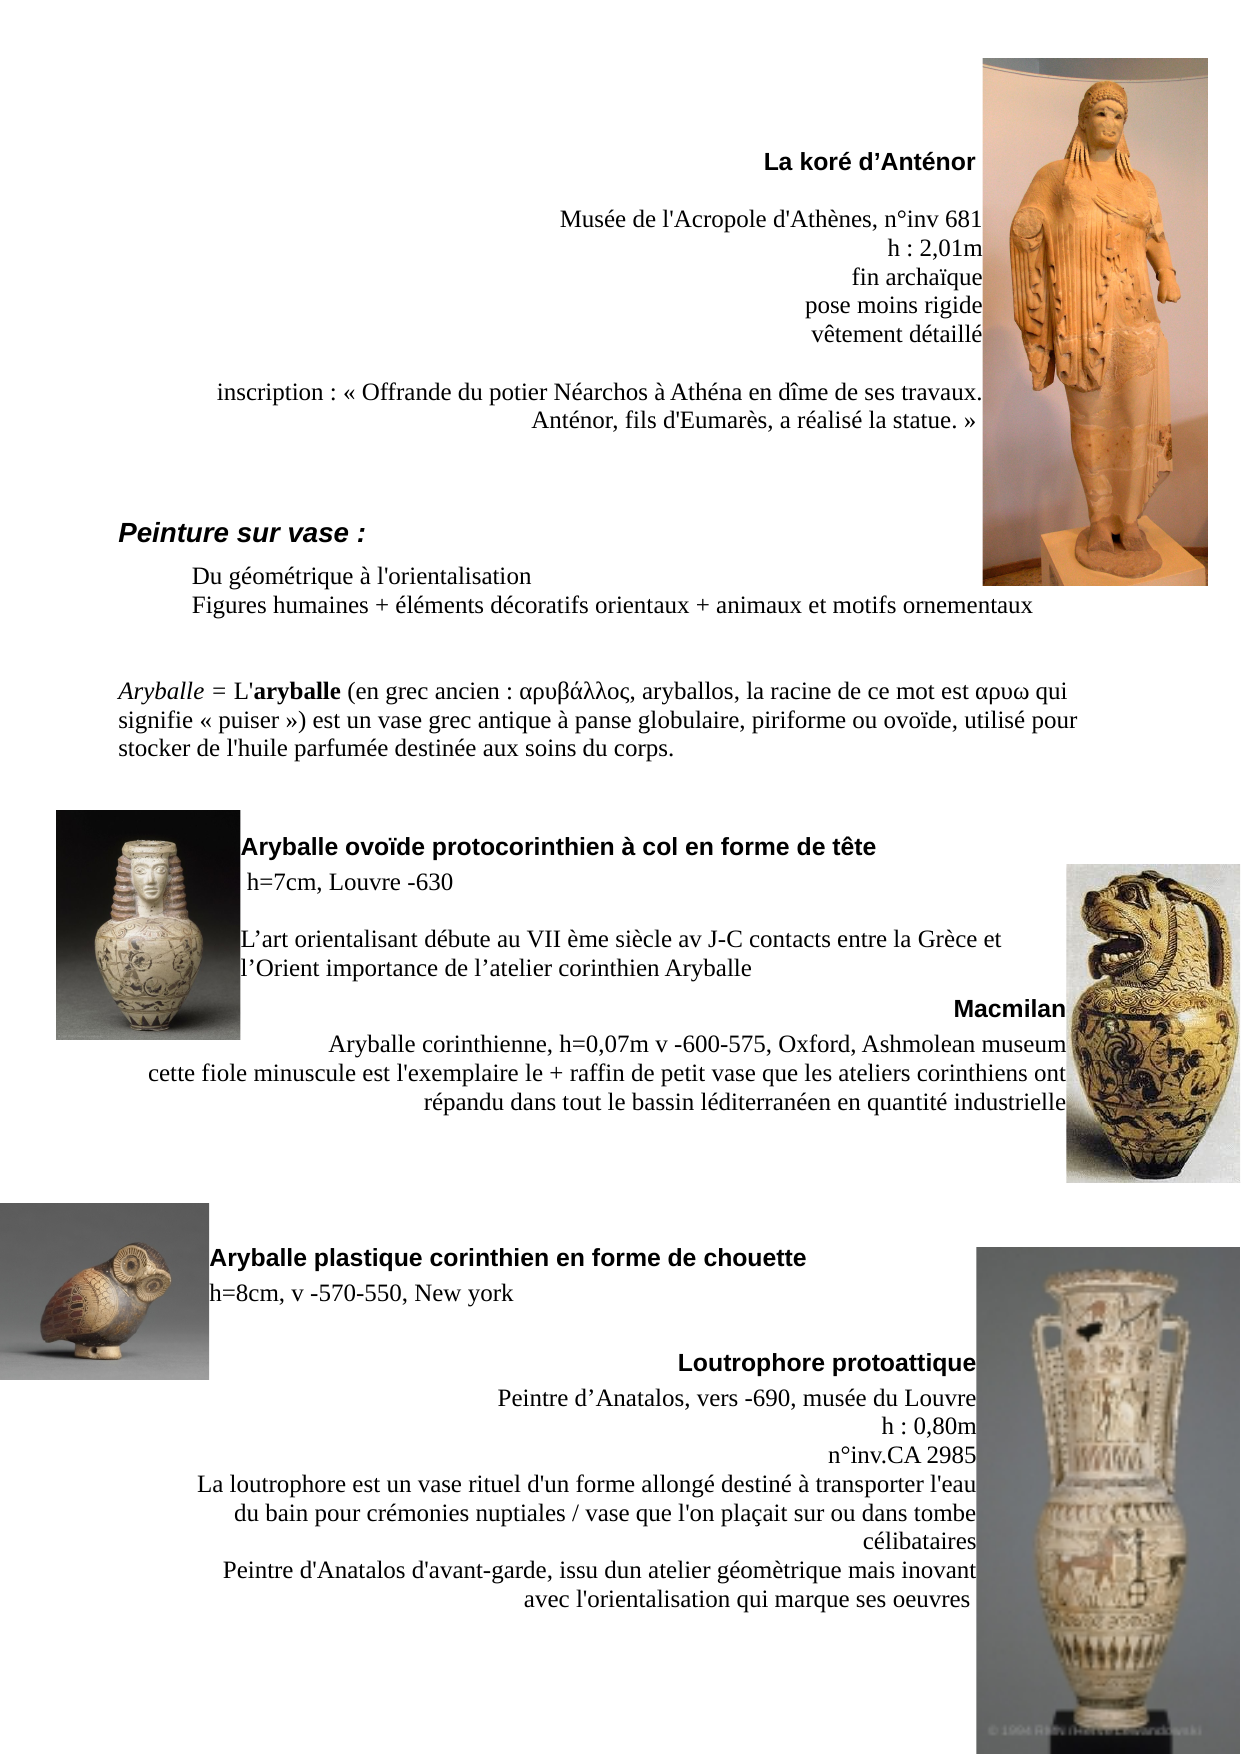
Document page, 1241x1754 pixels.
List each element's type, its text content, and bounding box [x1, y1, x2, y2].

subtitle Loutrophore protoattique [210, 1348, 976, 1376]
picture [1066, 864, 1241, 1183]
picture [56, 810, 241, 1040]
picture [0, 1203, 210, 1380]
text fin archaïque [118, 262, 982, 290]
text Musée de l'Acropole d'Athènes, n°inv 681 [118, 204, 982, 233]
text Peintre d’Anatalos, vers -690, musée du Louvre [118, 1383, 976, 1411]
text Aryballe = L'aryballe (en grec ancien : αρυβάλλος, aryballos, la racine de ce mot est αρυω qui signifie « puiser ») est un vase grec antique à panse globulaire, piriforme ou ovoïde, utilisé pour stocker de l'huile parfumée destinée aux soins du corps. [118, 676, 1122, 762]
subtitle Macmilan [241, 994, 1066, 1023]
text h=7cm, Louvre -630 [241, 867, 1066, 896]
text cette fiole minuscule est l'exemplaire le + raffin de petit vase que les ateliers corinthiens ont répandu dans tout le bassin léditerranéen en quantité industrielle [118, 1058, 1066, 1116]
text L’art orientalisant débute au VII ème siècle av J-C contacts entre la Grèce et l’Orient importance de l’atelier corinthien Aryballe [241, 924, 1066, 982]
text La loutrophore est un vase rituel d'un forme allongé destiné à transporter l'eau du bain pour crémonies nuptiales / vase que l'on plaçait sur ou dans tombe célibataires [192, 1469, 976, 1555]
text Aryballe corinthienne, h=0,07m v -600-575, Oxford, Ashmolean museum [118, 1029, 1066, 1058]
text h : 0,80m [118, 1411, 976, 1440]
text n°inv.CA 2985 [118, 1440, 976, 1469]
text Du géométrique à l'orientalisation [118, 561, 1122, 590]
picture [982, 58, 1208, 586]
text inscription : « Offrande du potier Néarchos à Athéna en dîme de ses travaux. Anténor, fils d'Eumarès, a réalisé la statue. » [118, 377, 982, 434]
text Figures humaines + éléments décoratifs orientaux + animaux et motifs ornementaux [118, 590, 1122, 618]
subtitle Aryballe plastique corinthien en forme de chouette [210, 1243, 1122, 1272]
picture [976, 1247, 1240, 1754]
text vêtement détaillé [118, 319, 982, 348]
subtitle Peinture sur vase : [118, 517, 982, 548]
text h : 2,01m [118, 233, 982, 262]
text pose moins rigide [118, 290, 982, 319]
subtitle Aryballe ovoïde protocorinthien à col en forme de tête [241, 832, 1122, 861]
text Peintre d'Anatalos d'avant-garde, issu dun atelier géomètrique mais inovant avec l'orientalisation qui marque ses oeuvres [192, 1555, 976, 1613]
text h=8cm, v -570-550, New york [210, 1278, 976, 1307]
subtitle La koré d’Anténor [118, 147, 982, 175]
